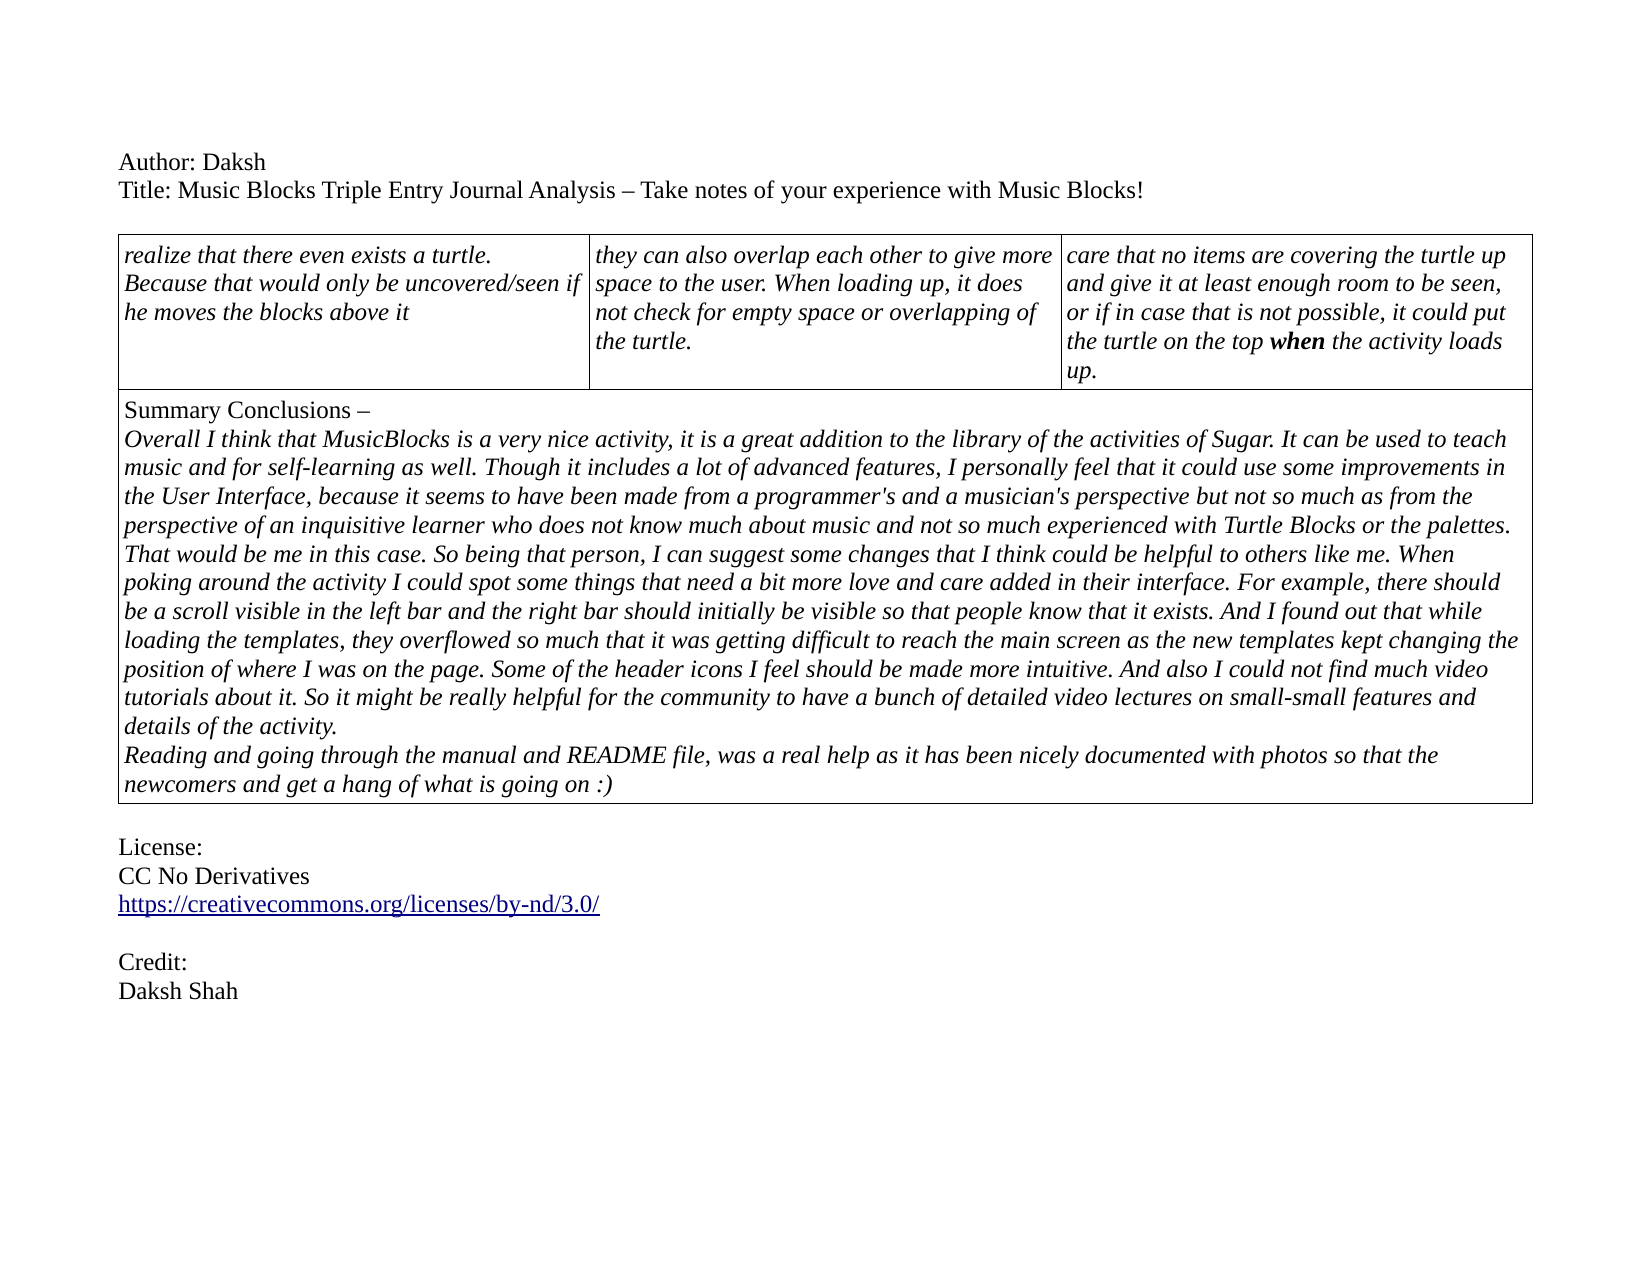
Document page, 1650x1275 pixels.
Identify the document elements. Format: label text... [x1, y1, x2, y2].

table_cell realize that there even exists a turtle. Because that would only be uncovered/seen if he moves the blocks above it [119, 235, 589, 389]
table_cell Summary Conclusions – Overall I think that MusicBlocks is a very nice activity, it is a great addition to the library of the activities of Sugar. It can be used to teach music and for self-learning as well. Though it includes a lot of advanced features, I personally feel that it could use some improvements in the User Interface, because it seems to have been made from a programmer's and a musician's perspective but not so much as from the perspective of an inquisitive learner who does not know much about music and not so much experienced with Turtle Blocks or the palettes. That would be me in this case. So being that person, I can suggest some changes that I think could be helpful to others like me. When poking around the activity I could spot some things that need a bit more love and care added in their interface. For example, there should be a scroll visible in the left bar and the right bar should initially be visible so that people know that it exists. And I found out that while loading the templates, they overflowed so much that it was getting difficult to reach the main screen as the new templates kept changing the position of where I was on the page. Some of the header icons I feel should be made more intuitive. And also I could not find much video tutorials about it. So it might be really helpful for the community to have a bunch of detailed video lectures on small-small features and details of the activity. Reading and going through the manual and README file, was a real help as it has been nicely documented with photos so that the newcomers and get a hang of what is going on :) [119, 390, 1532, 803]
text License: [118, 832, 1532, 861]
text Credit: [118, 947, 1532, 976]
table_cell care that no items are covering the turtle up and give it at least enough room to be seen, or if in case that is not possible, it could put the turtle on the top when the activity loads up. [1062, 235, 1532, 389]
table_cell they can also overlap each other to give more space to the user. When loading up, it does not check for empty space or overlapping of the turtle. [590, 235, 1061, 389]
text https://creativecommons.org/licenses/by-nd/3.0/ [118, 889, 1532, 918]
text CC No Derivatives [118, 861, 1532, 889]
text Daksh Shah [118, 976, 1532, 1004]
